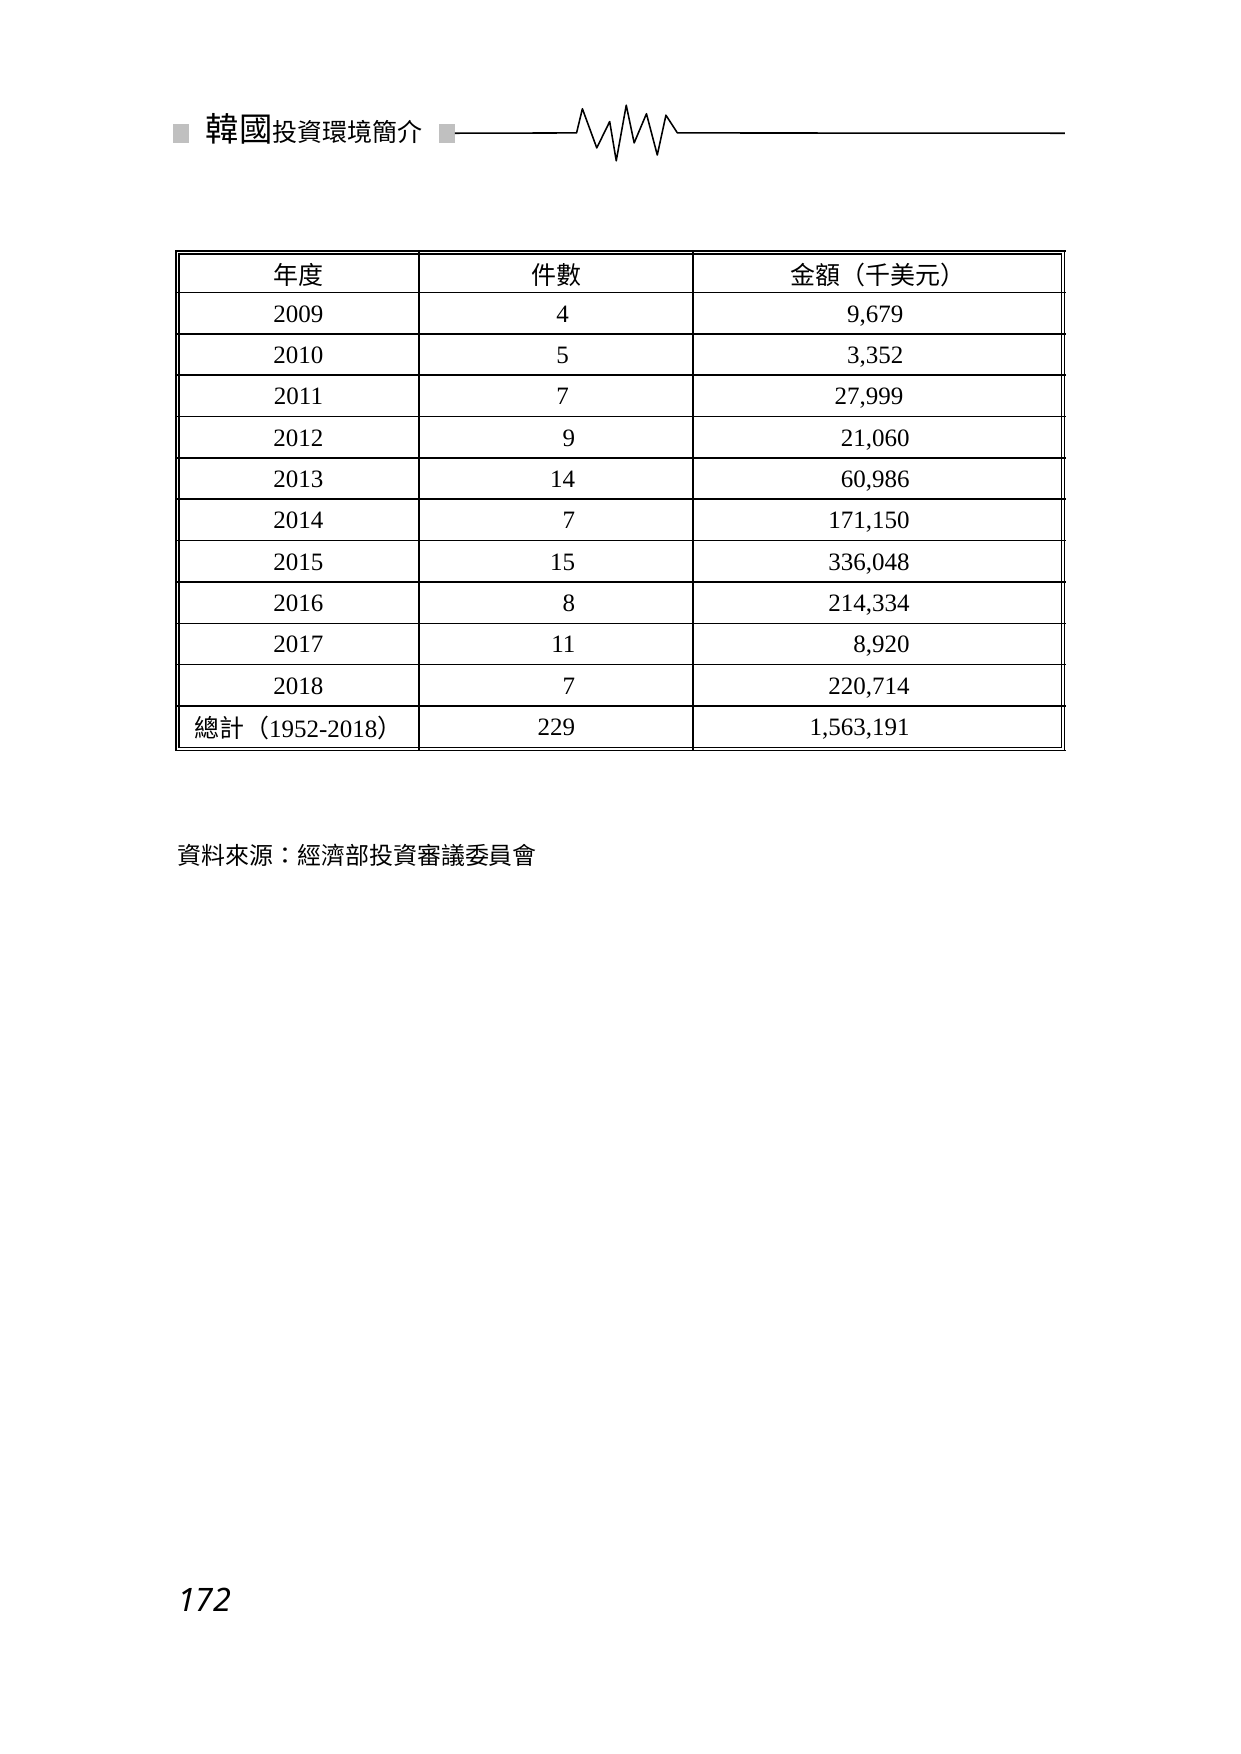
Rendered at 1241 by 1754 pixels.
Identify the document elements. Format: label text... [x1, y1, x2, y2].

table_cell 9,679 [694, 293, 1061, 333]
table_cell 2017 [180, 624, 418, 664]
table_cell 8,920 [694, 624, 1061, 664]
table_cell 4 [420, 293, 692, 333]
table_cell 7 [420, 665, 692, 705]
table_cell 21,060 [694, 417, 1061, 457]
table_cell 3,352 [694, 335, 1061, 374]
table_header 金額（千美元） [694, 255, 1061, 292]
table_cell 7 [420, 376, 692, 416]
table_cell 2010 [180, 335, 418, 374]
table_cell 1,563,191 [694, 707, 1061, 746]
table_cell 2012 [180, 417, 418, 457]
table_header 件數 [420, 255, 692, 292]
table_cell 2011 [180, 376, 418, 416]
table_cell 229 [420, 707, 692, 746]
text 資料來源：經濟部投資審議委員會 [177, 813, 1063, 875]
table_cell 14 [420, 459, 692, 498]
table_cell 5 [420, 335, 692, 374]
table_cell 27,999 [694, 376, 1061, 416]
table_cell 214,334 [694, 583, 1061, 622]
table_cell 2018 [180, 665, 418, 705]
table_cell 7 [420, 500, 692, 540]
table_cell 總計（1952-2018） [180, 707, 418, 746]
table_cell 9 [420, 417, 692, 457]
table_cell 2015 [180, 541, 418, 581]
table_cell 11 [420, 624, 692, 664]
table_header 年度 [180, 255, 418, 292]
table_cell 2013 [180, 459, 418, 498]
table_cell 8 [420, 583, 692, 622]
table_cell 2016 [180, 583, 418, 622]
table_cell 60,986 [694, 459, 1061, 498]
table_cell 15 [420, 541, 692, 581]
table_cell 220,714 [694, 665, 1061, 705]
table_cell 2009 [180, 293, 418, 333]
table_cell 171,150 [694, 500, 1061, 540]
table_cell 2014 [180, 500, 418, 540]
table_cell 336,048 [694, 541, 1061, 581]
